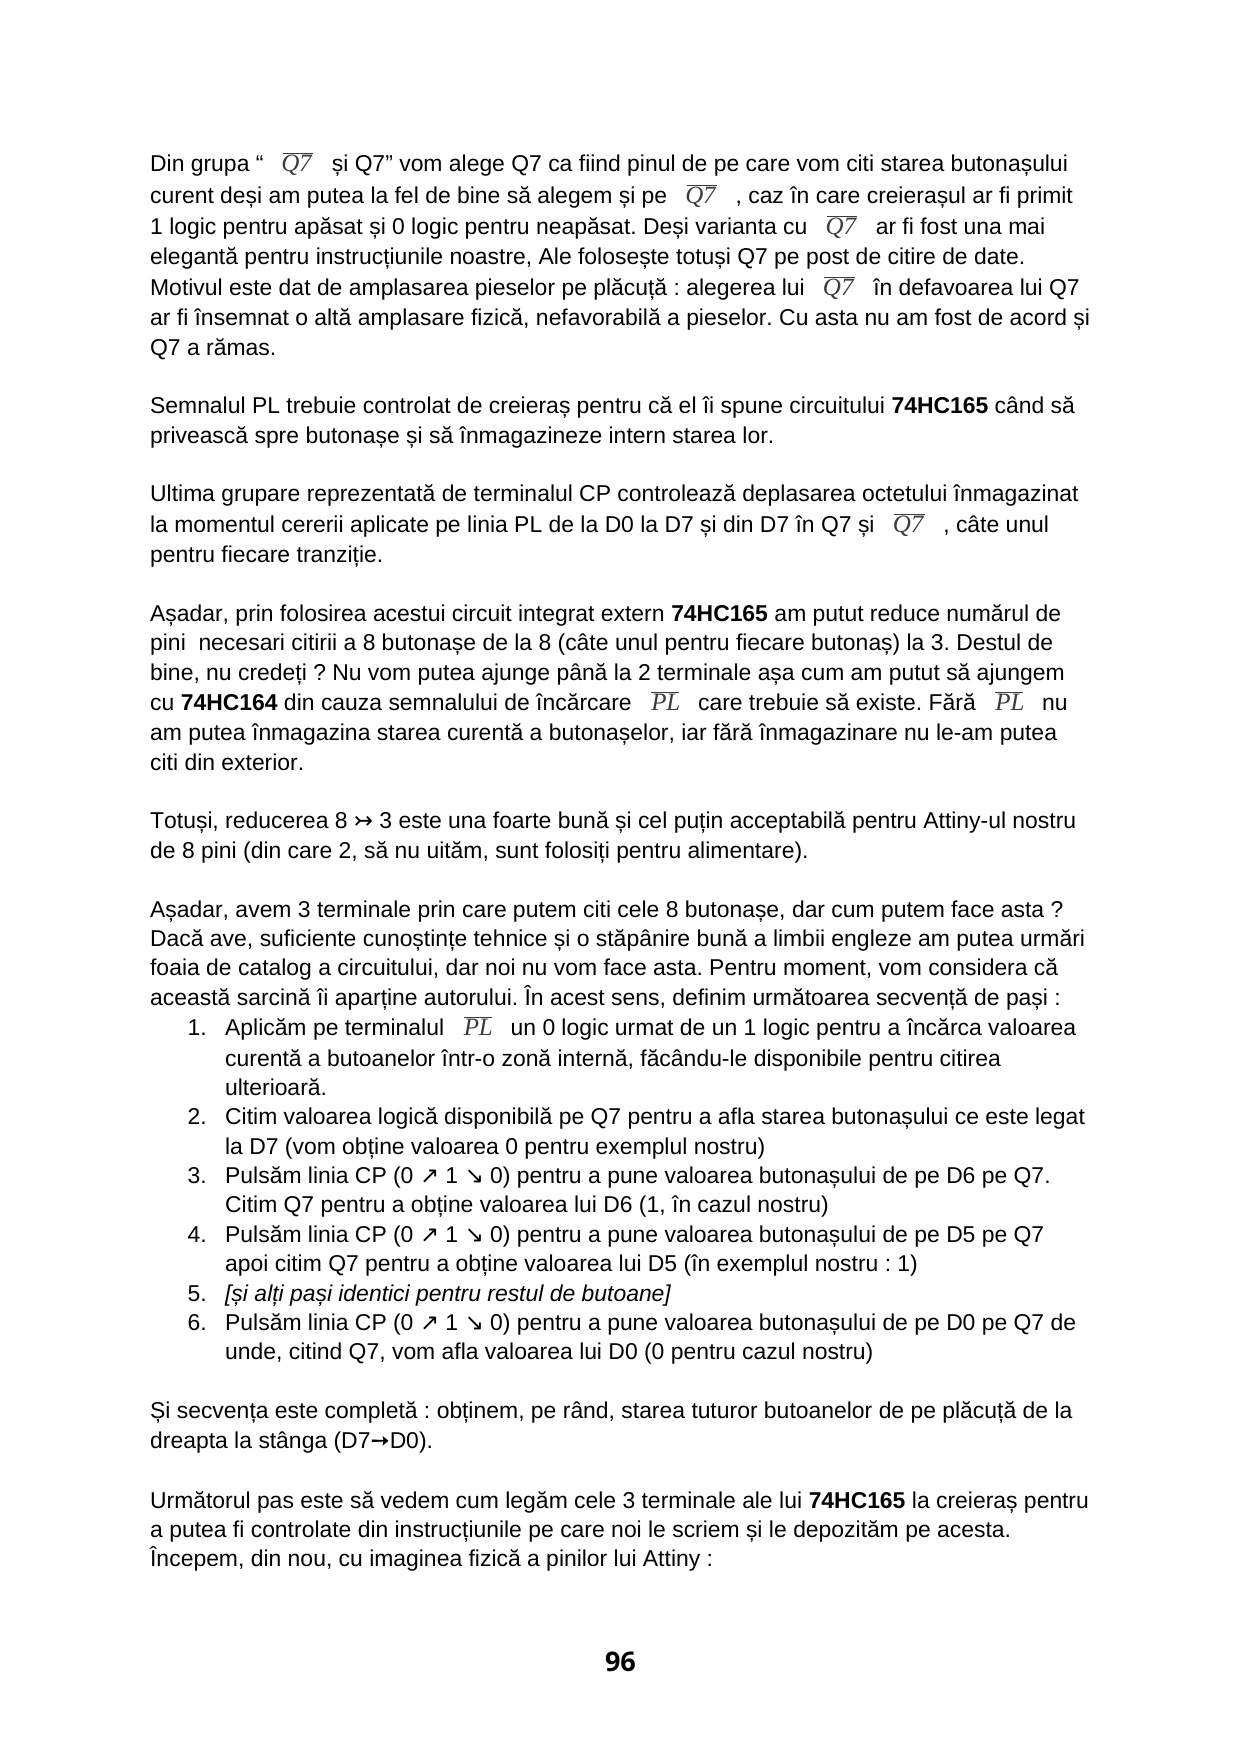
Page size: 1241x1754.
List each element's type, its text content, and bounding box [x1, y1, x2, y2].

text Începem, din nou, cu imaginea fizică a pinilor lui Attiny : [150, 1546, 1091, 1572]
list Pulsăm linia CP (0 ↗ 1 ↘ 0) pentru a pune valoarea butonașului de pe D5 pe Q7 apoi citim Q7 pentru a obține valoarea lui D5 (în exemplul nostru : 1) [187, 1222, 1091, 1277]
text Semnalul PL trebuie controlat de creieraș pentru că el îi spune circuitului 74HC165 când să privească spre butonașe și să înmagazineze intern starea lor. [150, 393, 1091, 448]
list Pulsăm linia CP (0 ↗ 1 ↘ 0) pentru a pune valoarea butonașului de pe D6 pe Q7. Citim Q7 pentru a obține valoarea lui D6 (1, în cazul nostru) [187, 1163, 1091, 1218]
text Următorul pas este să vedem cum legăm cele 3 terminale ale lui 74HC165 la creieraș pentru a putea fi controlate din instrucțiunile pe care noi le scriem și le depozităm pe acesta. [150, 1487, 1091, 1542]
text Așadar, prin folosirea acestui circuit integrat extern 74HC165 am putut reduce numărul de pini necesari citirii a 8 butonașe de la 8 (câte unul pentru fiecare butonaș) la 3. Destul de bine, nu credeți ? Nu vom putea ajunge până la 2 terminale așa cum am putut să ajungem cu 74HC164 din cauza semnalului de încărcarecare trebuie să existe. Fărănu am putea înmagazina starea curentă a butonașelor, iar fără înmagazinare nu le-am putea citi din exterior. [150, 601, 1091, 775]
list Pulsăm linia CP (0 ↗ 1 ↘ 0) pentru a pune valoarea butonașului de pe D0 pe Q7 de unde, citind Q7, vom afla valoarea lui D0 (0 pentru cazul nostru) [187, 1310, 1091, 1365]
text Și secvența este completă : obținem, pe rând, starea tuturor butoanelor de pe plăcuță de la dreapta la stânga (D7➙D0). [150, 1398, 1091, 1454]
list Citim valoarea logică disponibilă pe Q7 pentru a afla starea butonașului ce este legat la D7 (vom obține valoarea 0 pentru exemplul nostru) [187, 1104, 1091, 1159]
text Totuși, reducerea 8 ↣ 3 este una foarte bună și cel puțin acceptabilă pentru Attiny-ul nostru de 8 pini (din care 2, să nu uităm, sunt folosiți pentru alimentare). [150, 808, 1091, 863]
list Aplicăm pe terminalulun 0 logic urmat de un 1 logic pentru a încărca valoarea curentă a butoanelor într-o zonă internă, făcându-le disponibile pentru citirea ulterioară. [187, 1014, 1091, 1100]
text Așadar, avem 3 terminale prin care putem citi cele 8 butonașe, dar cum putem face asta ? [150, 896, 1091, 922]
text Ultima grupare reprezentată de terminalul CP controlează deplasarea octetului înmagazinat la momentul cererii aplicate pe linia PL de la D0 la D7 și din D7 în Q7 și, câte unul pentru fiecare tranziție. [150, 481, 1091, 567]
text Dacă ave, suficiente cunoștințe tehnice și o stăpânire bună a limbii engleze am putea urmări foaia de catalog a circuitului, dar noi nu vom face asta. Pentru moment, vom considera că această sarcină îi aparține autorului. În acest sens, definim următoarea secvență de pași : [150, 926, 1091, 1010]
list [și alți pași identici pentru restul de butoane] [187, 1280, 1091, 1306]
text Din grupa “și Q7” vom alege Q7 ca fiind pinul de pe care vom citi starea butonașului curent deși am putea la fel de bine să alegem și pe, caz în care creierașul ar fi primit 1 logic pentru apăsat și 0 logic pentru neapăsat. Deși varianta cuar fi fost una mai elegantă pentru instrucțiunile noastre, Ale folosește totuși Q7 pe post de citire de date. Motivul este dat de amplasarea pieselor pe plăcuță : alegerea luiîn defavoarea lui Q7 ar fi însemnat o altă amplasare fizică, nefavorabilă a pieselor. Cu asta nu am fost de acord și Q7 a rămas. [150, 150, 1091, 360]
